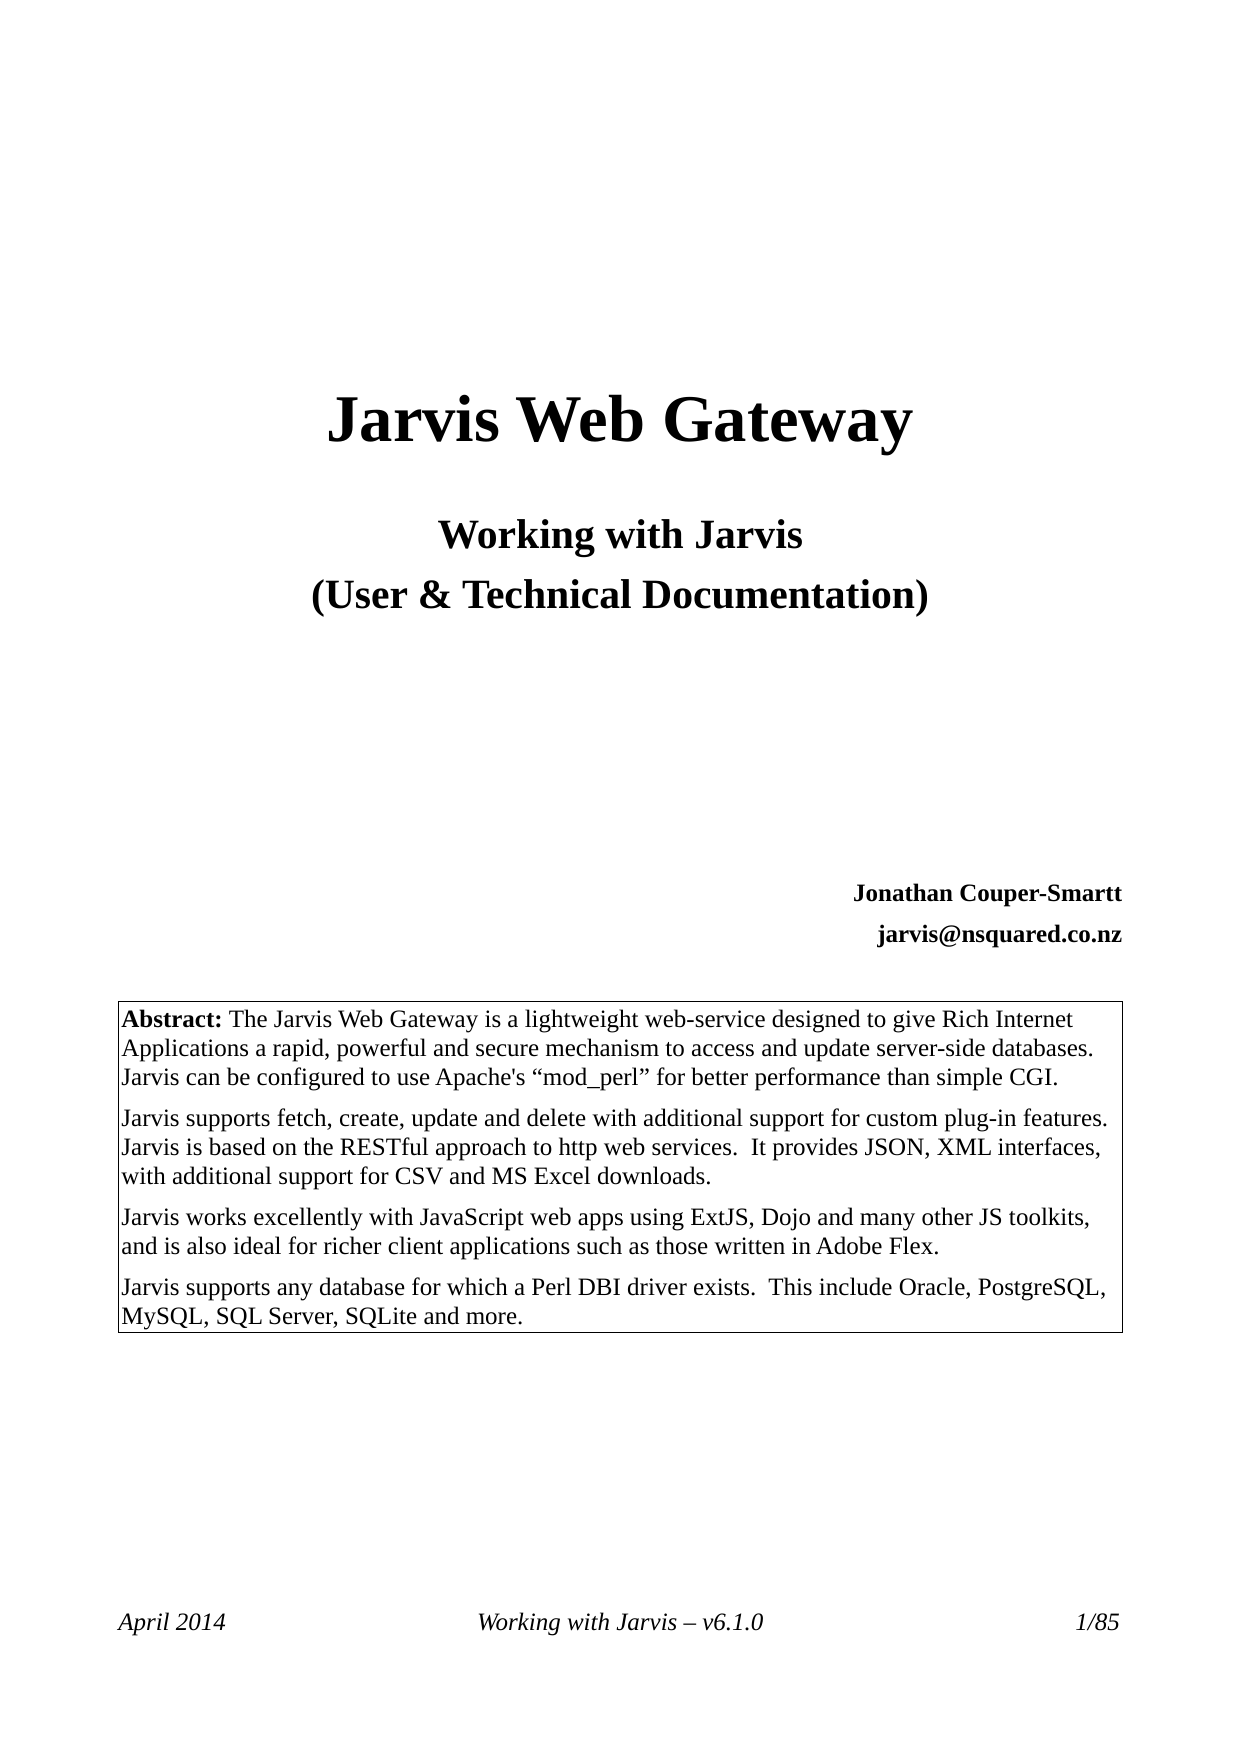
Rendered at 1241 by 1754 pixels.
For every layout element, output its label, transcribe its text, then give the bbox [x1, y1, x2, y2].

text jarvis@nsquared.co.nz [118, 919, 1122, 948]
text Jarvis Web Gateway [118, 379, 1122, 456]
text Abstract: The Jarvis Web Gateway is a lightweight web-service designed to give Rich Internet Applications a rapid, powerful and secure mechanism to access and update server-side databases. Jarvis can be configured to use Apache's “mod_perl” for better performance than simple CGI. [119, 1002, 1122, 1091]
text Jarvis supports any database for which a Perl DBI driver exists. This include Oracle, PostgreSQL, MySQL, SQL Server, SQLite and more. [119, 1269, 1122, 1332]
text Jonathan Couper-Smartt [118, 878, 1122, 906]
text (User & Technical Documentation) [118, 570, 1122, 618]
text Working with Jarvis [118, 509, 1122, 557]
text Jarvis supports fetch, create, update and delete with additional support for custom plug-in features. Jarvis is based on the RESTful approach to http web services. It provides JSON, XML interfaces, with additional support for CSV and MS Excel downloads. [119, 1100, 1122, 1189]
text Jarvis works excellently with JavaScript web apps using ExtJS, Dojo and many other JS toolkits, and is also ideal for richer client applications such as those written in Adobe Flex. [119, 1199, 1122, 1259]
